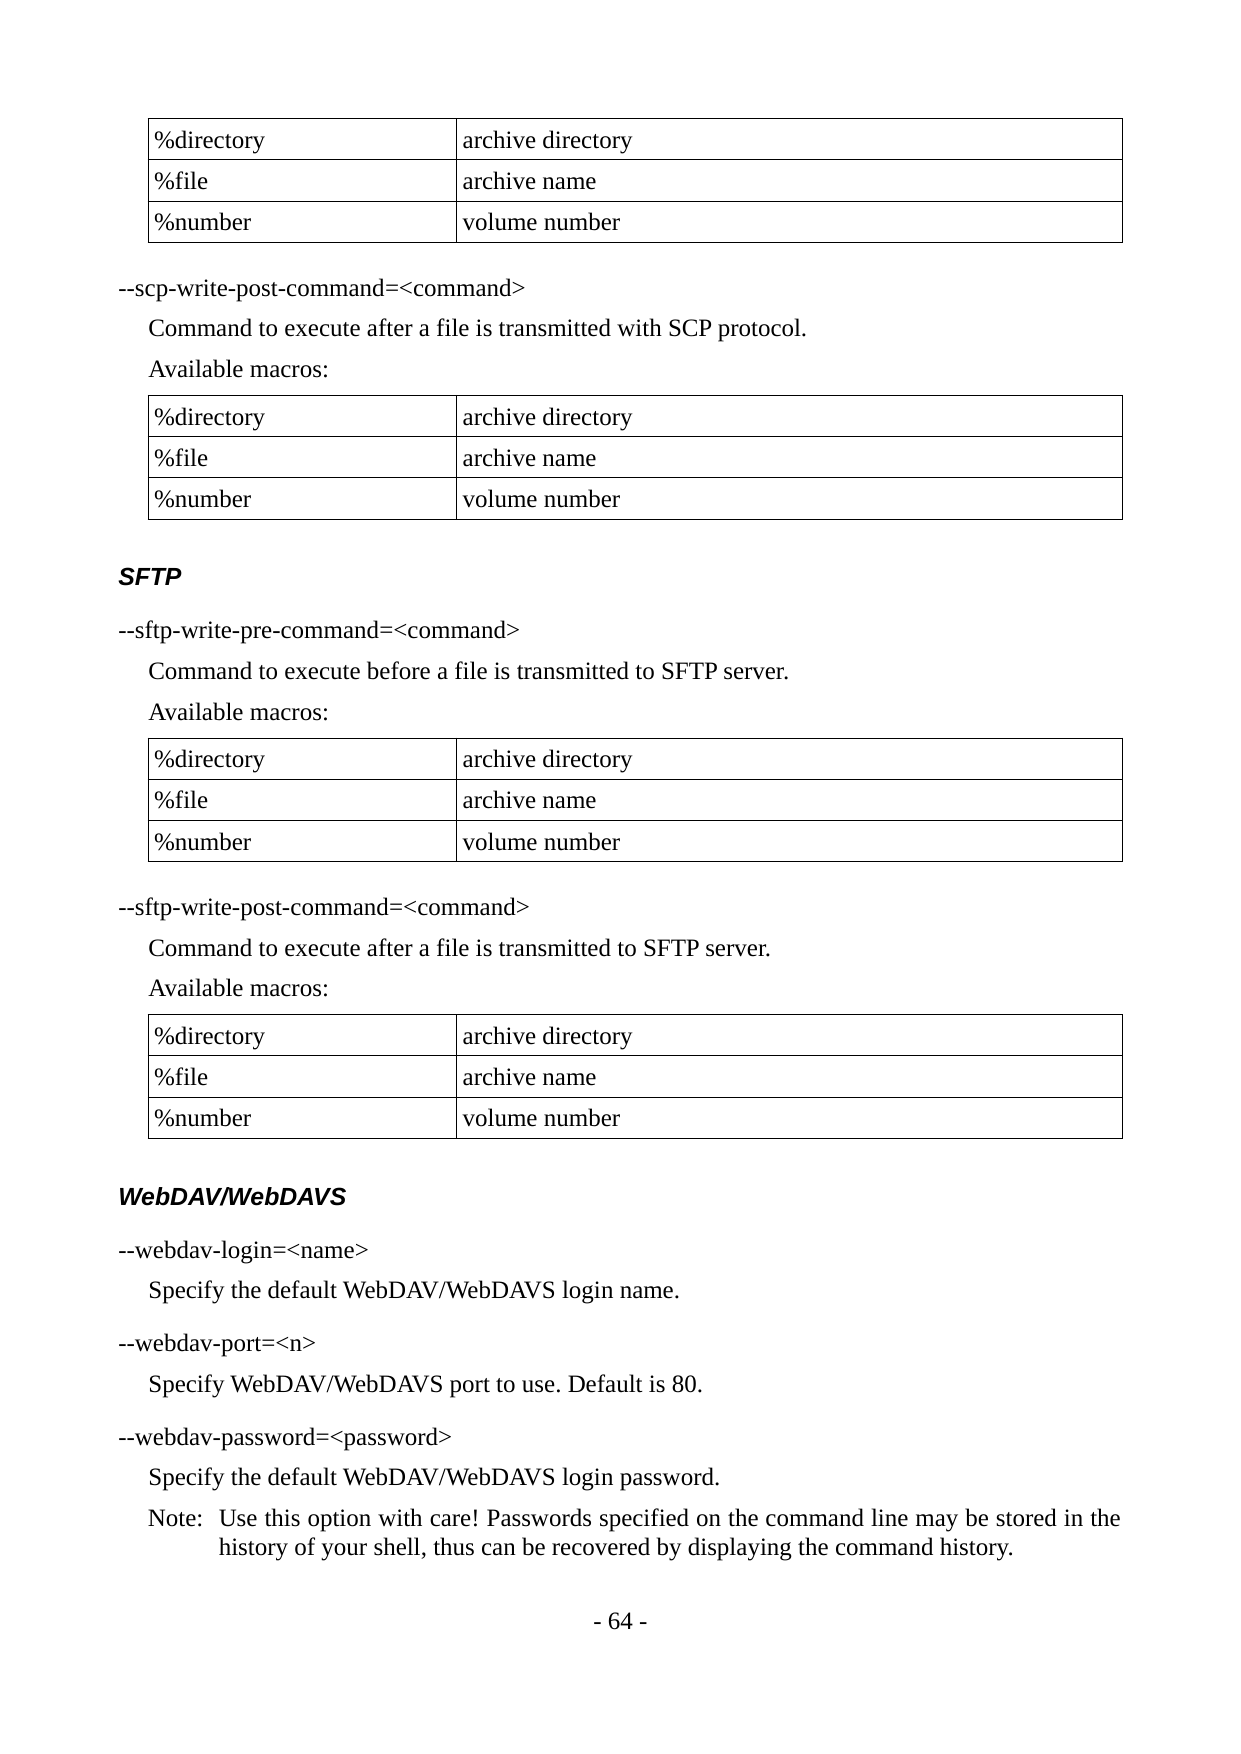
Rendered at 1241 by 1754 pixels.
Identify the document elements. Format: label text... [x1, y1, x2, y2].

table_cell %file [149, 1056, 456, 1097]
title --webdav-password=<password> [118, 1422, 1122, 1450]
text Available macros: [148, 354, 1122, 383]
table_header archive directory [457, 396, 1122, 436]
text Command to execute before a file is transmitted to SFTP server. [148, 656, 1122, 685]
table_header %directory [149, 119, 456, 159]
title --webdav-login=<name> [118, 1235, 1122, 1263]
table_header %directory [149, 1015, 456, 1055]
table_cell %file [149, 437, 456, 477]
table_cell %number [149, 1098, 456, 1138]
subtitle WebDAV/WebDAVS [118, 1182, 1122, 1210]
table_cell volume number [457, 202, 1122, 242]
table_header archive directory [457, 119, 1122, 159]
title --sftp-write-pre-command=<command> [118, 615, 1122, 644]
table_cell volume number [457, 821, 1122, 861]
text Available macros: [148, 697, 1122, 726]
table_header archive directory [457, 739, 1122, 779]
text Specify the default WebDAV/WebDAVS login password. [148, 1462, 1122, 1491]
text Specify the default WebDAV/WebDAVS login name. [148, 1275, 1122, 1304]
table_cell %number [149, 202, 456, 242]
table_header archive directory [457, 1015, 1122, 1055]
table_cell archive name [457, 780, 1122, 820]
text Command to execute after a file is transmitted with SCP protocol. [148, 313, 1122, 342]
title --scp-write-post-command=<command> [118, 273, 1122, 301]
table_cell %file [149, 780, 456, 820]
table_cell %file [149, 160, 456, 201]
table_header %directory [149, 739, 456, 779]
title --sftp-write-post-command=<command> [118, 892, 1122, 921]
table_header %directory [149, 396, 456, 436]
table_cell archive name [457, 160, 1122, 201]
text Available macros: [148, 973, 1122, 1002]
table_cell archive name [457, 1056, 1122, 1097]
table_cell volume number [457, 1098, 1122, 1138]
table_cell %number [149, 821, 456, 861]
table_cell archive name [457, 437, 1122, 477]
table_cell volume number [457, 478, 1122, 518]
text Specify WebDAV/WebDAVS port to use. Default is 80. [148, 1369, 1122, 1398]
subtitle SFTP [118, 562, 1122, 591]
text Note: Use this option with care! Passwords specified on the command line may be stored in the history of your shell, thus can be recovered by displaying the command history. [148, 1503, 1122, 1561]
table_cell %number [149, 478, 456, 518]
text Command to execute after a file is transmitted to SFTP server. [148, 933, 1122, 961]
title --webdav-port=<n> [118, 1328, 1122, 1357]
